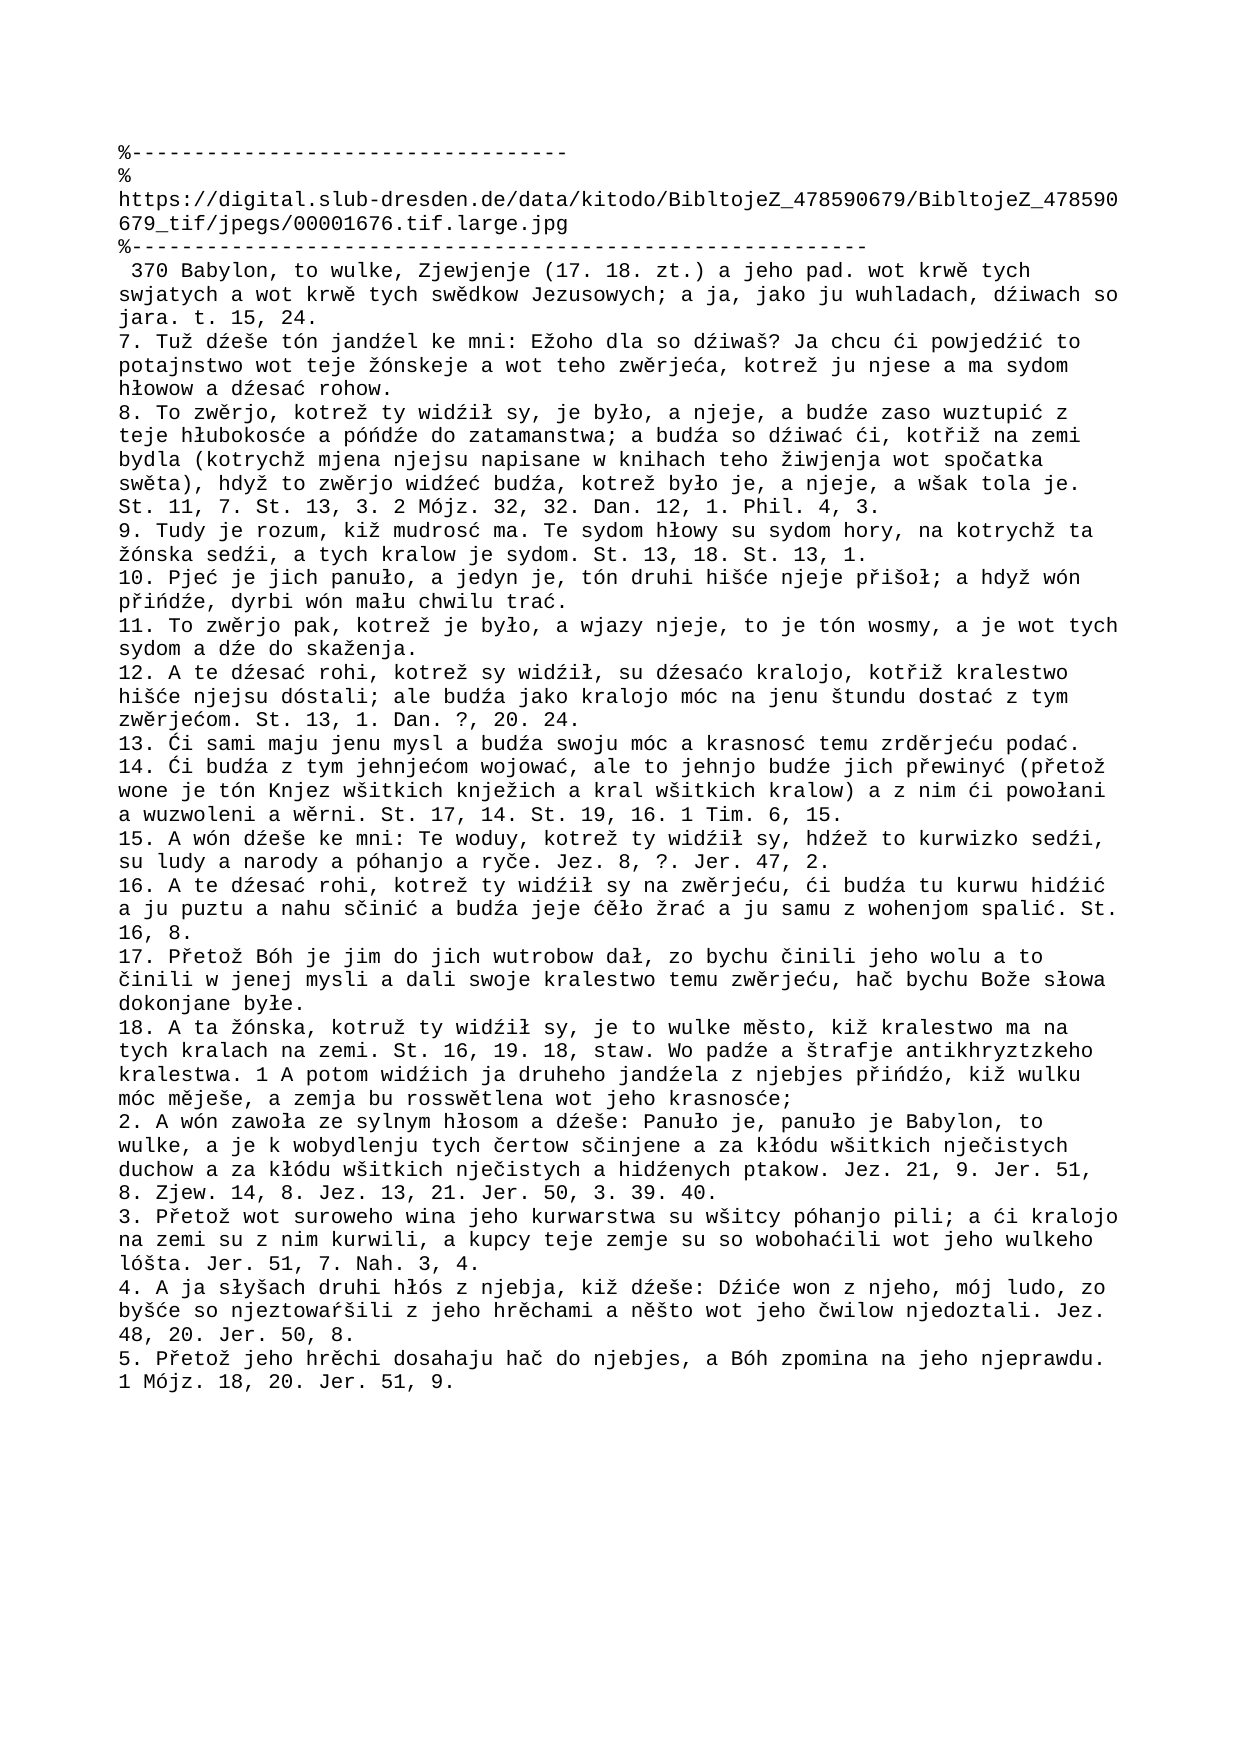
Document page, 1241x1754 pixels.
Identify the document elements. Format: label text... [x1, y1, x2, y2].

text 11. To zwěrjo pak, kotrež je było, a wjazy njeje, to je tón wosmy, a je wot tych sydom a dźe do skaženja. [118, 615, 1122, 662]
text %----------------------------------- [118, 142, 1122, 165]
text 8. To zwěrjo, kotrež ty widźił sy, je było, a njeje, a budźe zaso wuztupić z teje hłubokosće a póńdźe do zatamanstwa; a budźa so dźiwać ći, kotřiž na zemi bydla (kotrychž mjena njejsu napisane w knihach teho žiwjenja wot spočatka swěta), hdyž to zwěrjo widźeć budźa, kotrež było je, a njeje, a wšak tola je. St. 11, 7. St. 13, 3. 2 Mójz. 32, 32. Dan. 12, 1. Phil. 4, 3. [118, 402, 1122, 520]
text 3. Přetož wot suroweho wina jeho kurwarstwa su wšitcy póhanjo pili; a ći kralojo na zemi su z nim kurwili, a kupcy teje zemje su so wobohaćili wot jeho wulkeho lóšta. Jer. 51, 7. Nah. 3, 4. [118, 1206, 1122, 1277]
text 13. Ći sami maju jenu mysl a budźa swoju móc a krasnosć temu zrděrjeću podać. [118, 733, 1122, 757]
text 18. A ta žónska, kotruž ty widźił sy, je to wulke město, kiž kralestwo ma na tych kralach na zemi. St. 16, 19. 18, staw. Wo padźe a štrafje antikhryztzkeho kralestwa. 1 A potom widźich ja druheho jandźela z njebjes přińdźo, kiž wulku móc měješe, a zemja bu rosswětlena wot jeho krasnosće; [118, 1017, 1122, 1111]
text 14. Ći budźa z tym jehnjećom wojować, ale to jehnjo budźe jich přewinyć (přetož wone je tón Knjez wšitkich knježich a kral wšitkich kralow) a z nim ći powołani a wuzwoleni a wěrni. St. 17, 14. St. 19, 16. 1 Tim. 6, 15. [118, 757, 1122, 827]
text 10. Pjeć je jich panuło, a jedyn je, tón druhi hišće njeje přišoł; a hdyž wón přińdźe, dyrbi wón mału chwilu trać. [118, 567, 1122, 615]
text 17. Přetož Bóh je jim do jich wutrobow dał, zo bychu činili jeho wolu a to činili w jenej mysli a dali swoje kralestwo temu zwěrjeću, hač bychu Bože słowa dokonjane byłe. [118, 946, 1122, 1017]
text % https://digital.slub-dresden.de/data/kitodo/BibltojeZ_478590679/BibltojeZ_478590679_tif/jpegs/00001676.tif.large.jpg [118, 165, 1122, 236]
text 16. A te dźesać rohi, kotrež ty widźił sy na zwěrjeću, ći budźa tu kurwu hidźić a ju puztu a nahu sčinić a budźa jeje ćěło žrać a ju samu z wohenjom spalić. St. 16, 8. [118, 875, 1122, 946]
text 9. Tudy je rozum, kiž mudrosć ma. Te sydom hłowy su sydom hory, na kotrychž ta žónska sedźi, a tych kralow je sydom. St. 13, 18. St. 13, 1. [118, 520, 1122, 567]
text 4. A ja słyšach druhi hłós z njebja, kiž dźeše: Dźiće won z njeho, mój ludo, zo byšće so njeztowaŕšili z jeho hrěchami a něšto wot jeho čwilow njedoztali. Jez. 48, 20. Jer. 50, 8. [118, 1277, 1122, 1348]
text 370 Babylon, to wulke, Zjewjenje (17. 18. zt.) a jeho pad. wot krwě tych swjatych a wot krwě tych swědkow Jezusowych; a ja, jako ju wuhladach, dźiwach so jara. t. 15, 24. [118, 260, 1122, 331]
text 2. A wón zawoła ze sylnym hłosom a dźeše: Panuło je, panuło je Babylon, to wulke, a je k wobydlenju tych čertow sčinjene a za kłódu wšitkich nječistych duchow a za kłódu wšitkich nječistych a hidźenych ptakow. Jez. 21, 9. Jer. 51, 8. Zjew. 14, 8. Jez. 13, 21. Jer. 50, 3. 39. 40. [118, 1111, 1122, 1206]
text 12. A te dźesać rohi, kotrež sy widźił, su dźesaćo kralojo, kotřiž kralestwo hišće njejsu dóstali; ale budźa jako kralojo móc na jenu štundu dostać z tym zwěrjećom. St. 13, 1. Dan. ?, 20. 24. [118, 662, 1122, 733]
text 5. Přetož jeho hrěchi dosahaju hač do njebjes, a Bóh zpomina na jeho njeprawdu. 1 Mójz. 18, 20. Jer. 51, 9. [118, 1348, 1122, 1395]
text 7. Tuž dźeše tón jandźel ke mni: Ežoho dla so dźiwaš? Ja chcu ći powjedźić to potajnstwo wot teje žónskeje a wot teho zwěrjeća, kotrež ju njese a ma sydom hłowow a dźesać rohow. [118, 331, 1122, 402]
text %----------------------------------------------------------- [118, 236, 1122, 260]
text 15. A wón dźeše ke mni: Te woduy, kotrež ty widźił sy, hdźež to kurwizko sedźi, su ludy a narody a póhanjo a ryče. Jez. 8, ?. Jer. 47, 2. [118, 827, 1122, 875]
